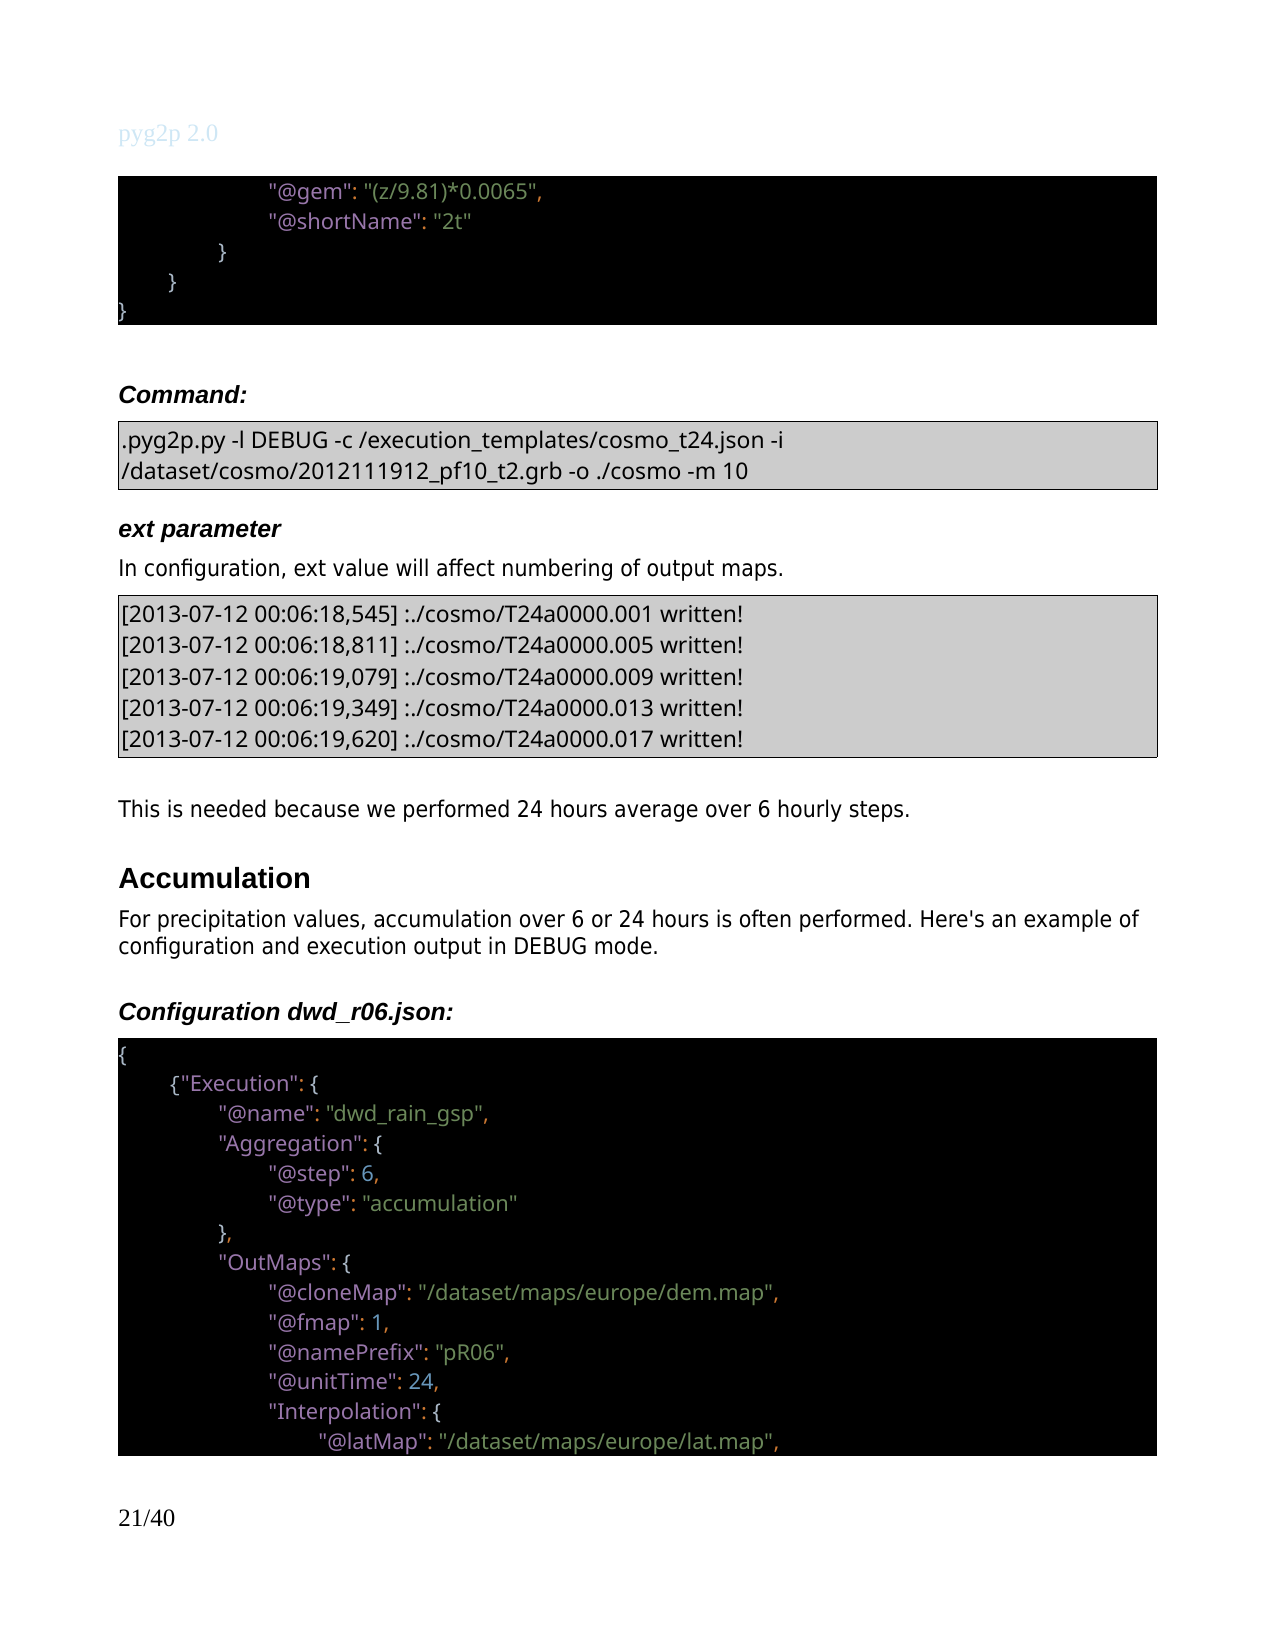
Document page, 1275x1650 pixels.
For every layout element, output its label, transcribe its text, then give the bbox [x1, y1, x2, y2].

text "Interpolation": { [118, 1396, 1157, 1426]
text "Aggregation": { [118, 1128, 1157, 1158]
text [2013-07-12 00:06:19,079] :./cosmo/T24a0000.009 written! [119, 657, 1157, 688]
text .pyg2p.py -l DEBUG -c /execution_templates/cosmo_t24.json -i /dataset/cosmo/2012111912_pf10_t2.grb -o ./cosmo -m 10 [119, 422, 1157, 489]
text "@shortName": "2t" [118, 206, 1157, 236]
subtitle Command: [118, 380, 1157, 408]
text "@fmap": 1, [118, 1307, 1157, 1336]
text "@latMap": "/dataset/maps/europe/lat.map", [118, 1426, 1157, 1456]
text } [118, 236, 1157, 266]
text [2013-07-12 00:06:19,620] :./cosmo/T24a0000.017 written! [119, 720, 1157, 757]
text "OutMaps": { [118, 1247, 1157, 1277]
subtitle Configuration dwd_r06.json: [118, 997, 1157, 1026]
text } [118, 296, 1157, 325]
text "@unitTime": 24, [118, 1366, 1157, 1396]
text "@namePrefix": "pR06", [118, 1336, 1157, 1366]
text "@gem": "(z/9.81)*0.0065", [118, 176, 1157, 206]
text {"Execution": { [118, 1068, 1157, 1098]
text }, [118, 1217, 1157, 1247]
text For precipitation values, accumulation over 6 or 24 hours is often performed. Here's an example of configuration and execution output in DEBUG mode. [118, 907, 1157, 960]
text "@step": 6, [118, 1158, 1157, 1187]
text [2013-07-12 00:06:19,349] :./cosmo/T24a0000.013 written! [119, 688, 1157, 720]
text "@cloneMap": "/dataset/maps/europe/dem.map", [118, 1277, 1157, 1307]
text In configuration, ext value will affect numbering of output maps. [118, 556, 1157, 582]
subtitle ext parameter [118, 514, 1157, 543]
text [2013-07-12 00:06:18,811] :./cosmo/T24a0000.005 written! [119, 626, 1157, 657]
text "@type": "accumulation" [118, 1187, 1157, 1217]
text { [118, 1038, 1157, 1068]
text "@name": "dwd_rain_gsp", [118, 1098, 1157, 1128]
text This is needed because we performed 24 hours average over 6 hourly steps. [118, 796, 1157, 823]
text } [118, 266, 1157, 296]
text [2013-07-12 00:06:18,545] :./cosmo/T24a0000.001 written! [119, 596, 1157, 626]
subtitle Accumulation [118, 861, 1157, 894]
